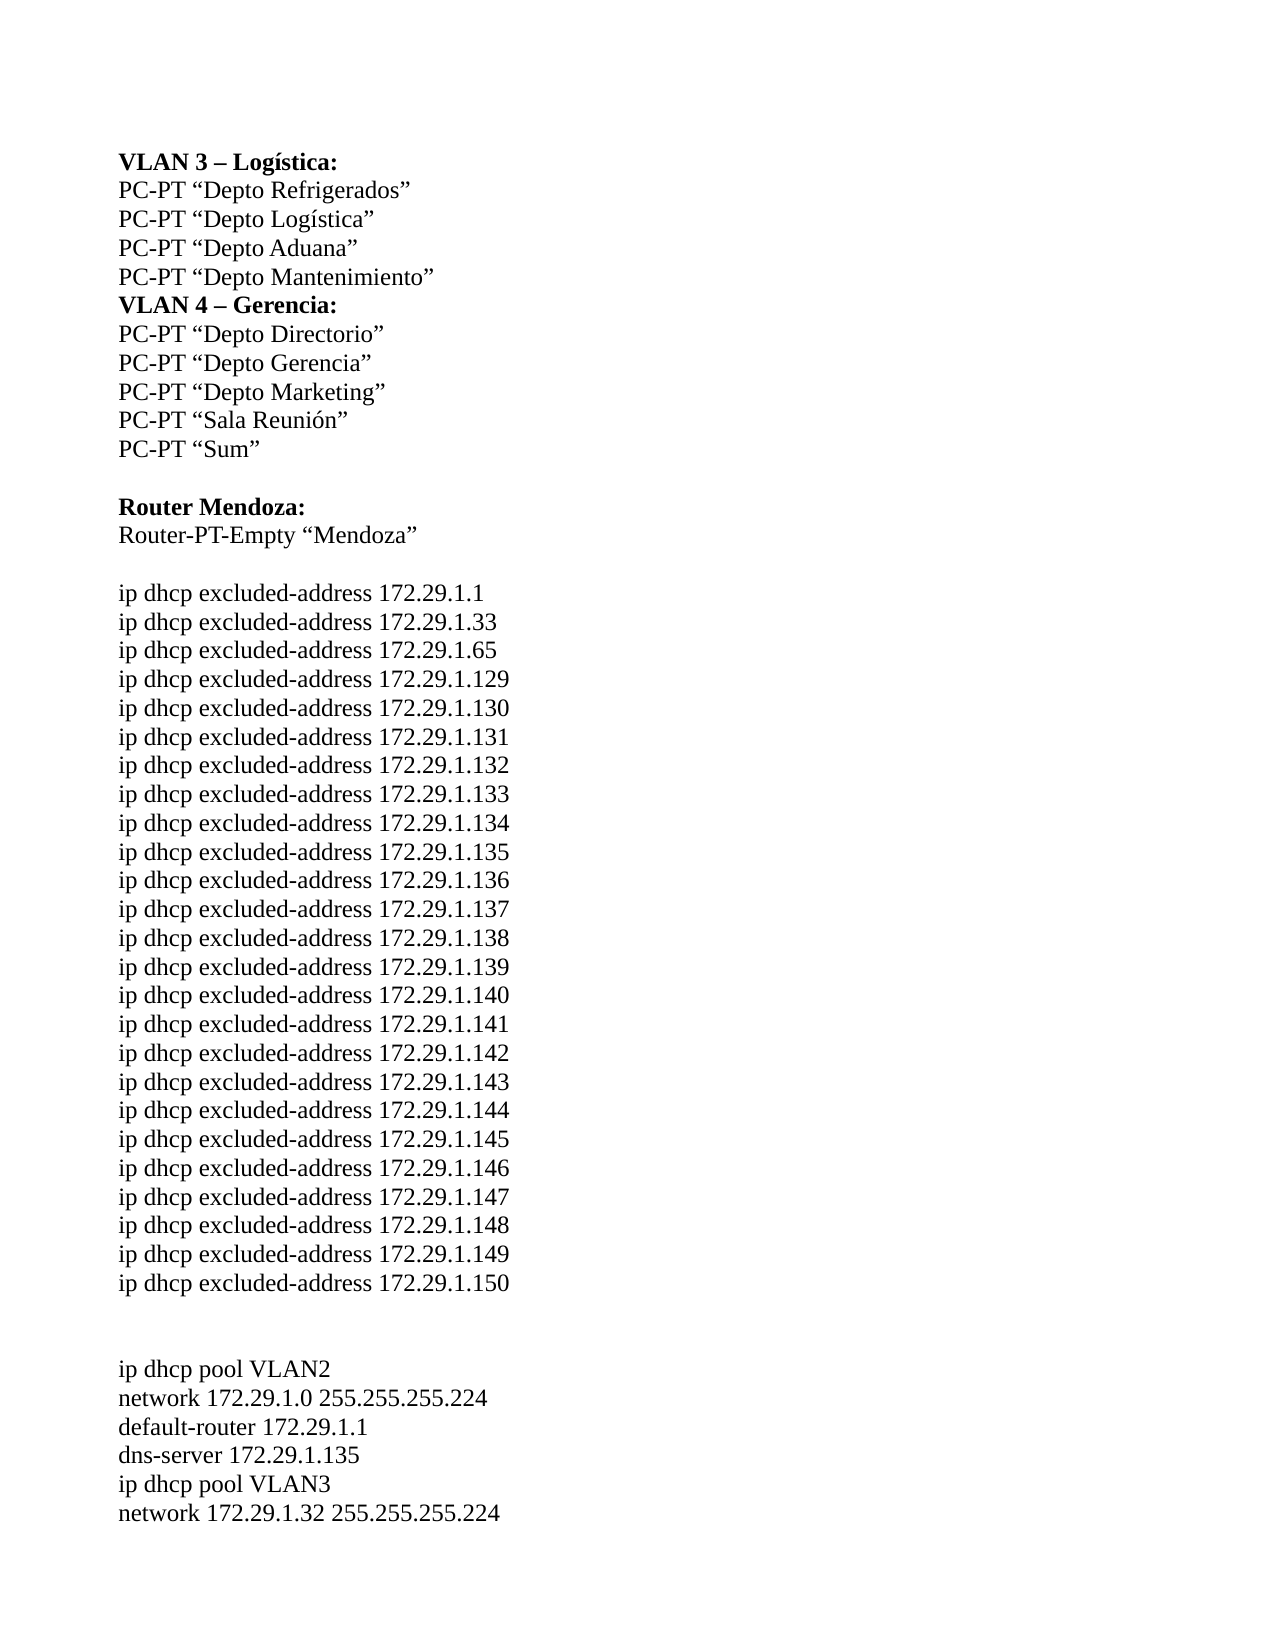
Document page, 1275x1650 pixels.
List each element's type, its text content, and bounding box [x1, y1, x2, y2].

text PC-PT “Sala Reunión” [118, 406, 1157, 434]
text ip dhcp excluded-address 172.29.1.131 [118, 722, 1157, 751]
text ip dhcp excluded-address 172.29.1.150 [118, 1268, 1157, 1297]
text dns-server 172.29.1.135 [118, 1441, 1157, 1469]
text ip dhcp excluded-address 172.29.1.33 [118, 607, 1157, 636]
text network 172.29.1.32 255.255.255.224 [118, 1498, 1157, 1527]
text ip dhcp excluded-address 172.29.1.136 [118, 866, 1157, 894]
text PC-PT “Depto Directorio” [118, 319, 1157, 348]
text PC-PT “Depto Marketing” [118, 377, 1157, 406]
text ip dhcp excluded-address 172.29.1.144 [118, 1096, 1157, 1124]
text PC-PT “Depto Logística” [118, 204, 1157, 233]
text PC-PT “Depto Gerencia” [118, 348, 1157, 377]
text PC-PT “Depto Aduana” [118, 233, 1157, 262]
text Router-PT-Empty “Mendoza” [118, 521, 1157, 549]
text ip dhcp excluded-address 172.29.1.145 [118, 1124, 1157, 1153]
text PC-PT “Sum” [118, 434, 1157, 463]
text Router Mendoza: [118, 492, 1157, 521]
text ip dhcp excluded-address 172.29.1.137 [118, 894, 1157, 923]
text ip dhcp excluded-address 172.29.1.130 [118, 693, 1157, 722]
text default-router 172.29.1.1 [118, 1412, 1157, 1441]
text ip dhcp excluded-address 172.29.1.142 [118, 1038, 1157, 1067]
text ip dhcp excluded-address 172.29.1.135 [118, 837, 1157, 866]
text PC-PT “Depto Mantenimiento” [118, 262, 1157, 291]
text ip dhcp excluded-address 172.29.1.149 [118, 1239, 1157, 1268]
text ip dhcp excluded-address 172.29.1.65 [118, 636, 1157, 664]
text ip dhcp excluded-address 172.29.1.141 [118, 1009, 1157, 1038]
text ip dhcp excluded-address 172.29.1.138 [118, 923, 1157, 952]
text VLAN 3 – Logística: [118, 147, 1157, 176]
text ip dhcp excluded-address 172.29.1.132 [118, 751, 1157, 779]
text ip dhcp excluded-address 172.29.1.134 [118, 808, 1157, 837]
text ip dhcp excluded-address 172.29.1.133 [118, 779, 1157, 808]
text PC-PT “Depto Refrigerados” [118, 176, 1157, 204]
text ip dhcp excluded-address 172.29.1.146 [118, 1153, 1157, 1182]
text ip dhcp excluded-address 172.29.1.139 [118, 952, 1157, 981]
text VLAN 4 – Gerencia: [118, 291, 1157, 319]
text ip dhcp excluded-address 172.29.1.1 [118, 578, 1157, 607]
text ip dhcp excluded-address 172.29.1.143 [118, 1067, 1157, 1096]
text ip dhcp pool VLAN3 [118, 1469, 1157, 1498]
text ip dhcp pool VLAN2 [118, 1354, 1157, 1383]
text ip dhcp excluded-address 172.29.1.140 [118, 981, 1157, 1009]
text ip dhcp excluded-address 172.29.1.148 [118, 1211, 1157, 1239]
text ip dhcp excluded-address 172.29.1.147 [118, 1182, 1157, 1211]
text ip dhcp excluded-address 172.29.1.129 [118, 664, 1157, 693]
text network 172.29.1.0 255.255.255.224 [118, 1383, 1157, 1412]
